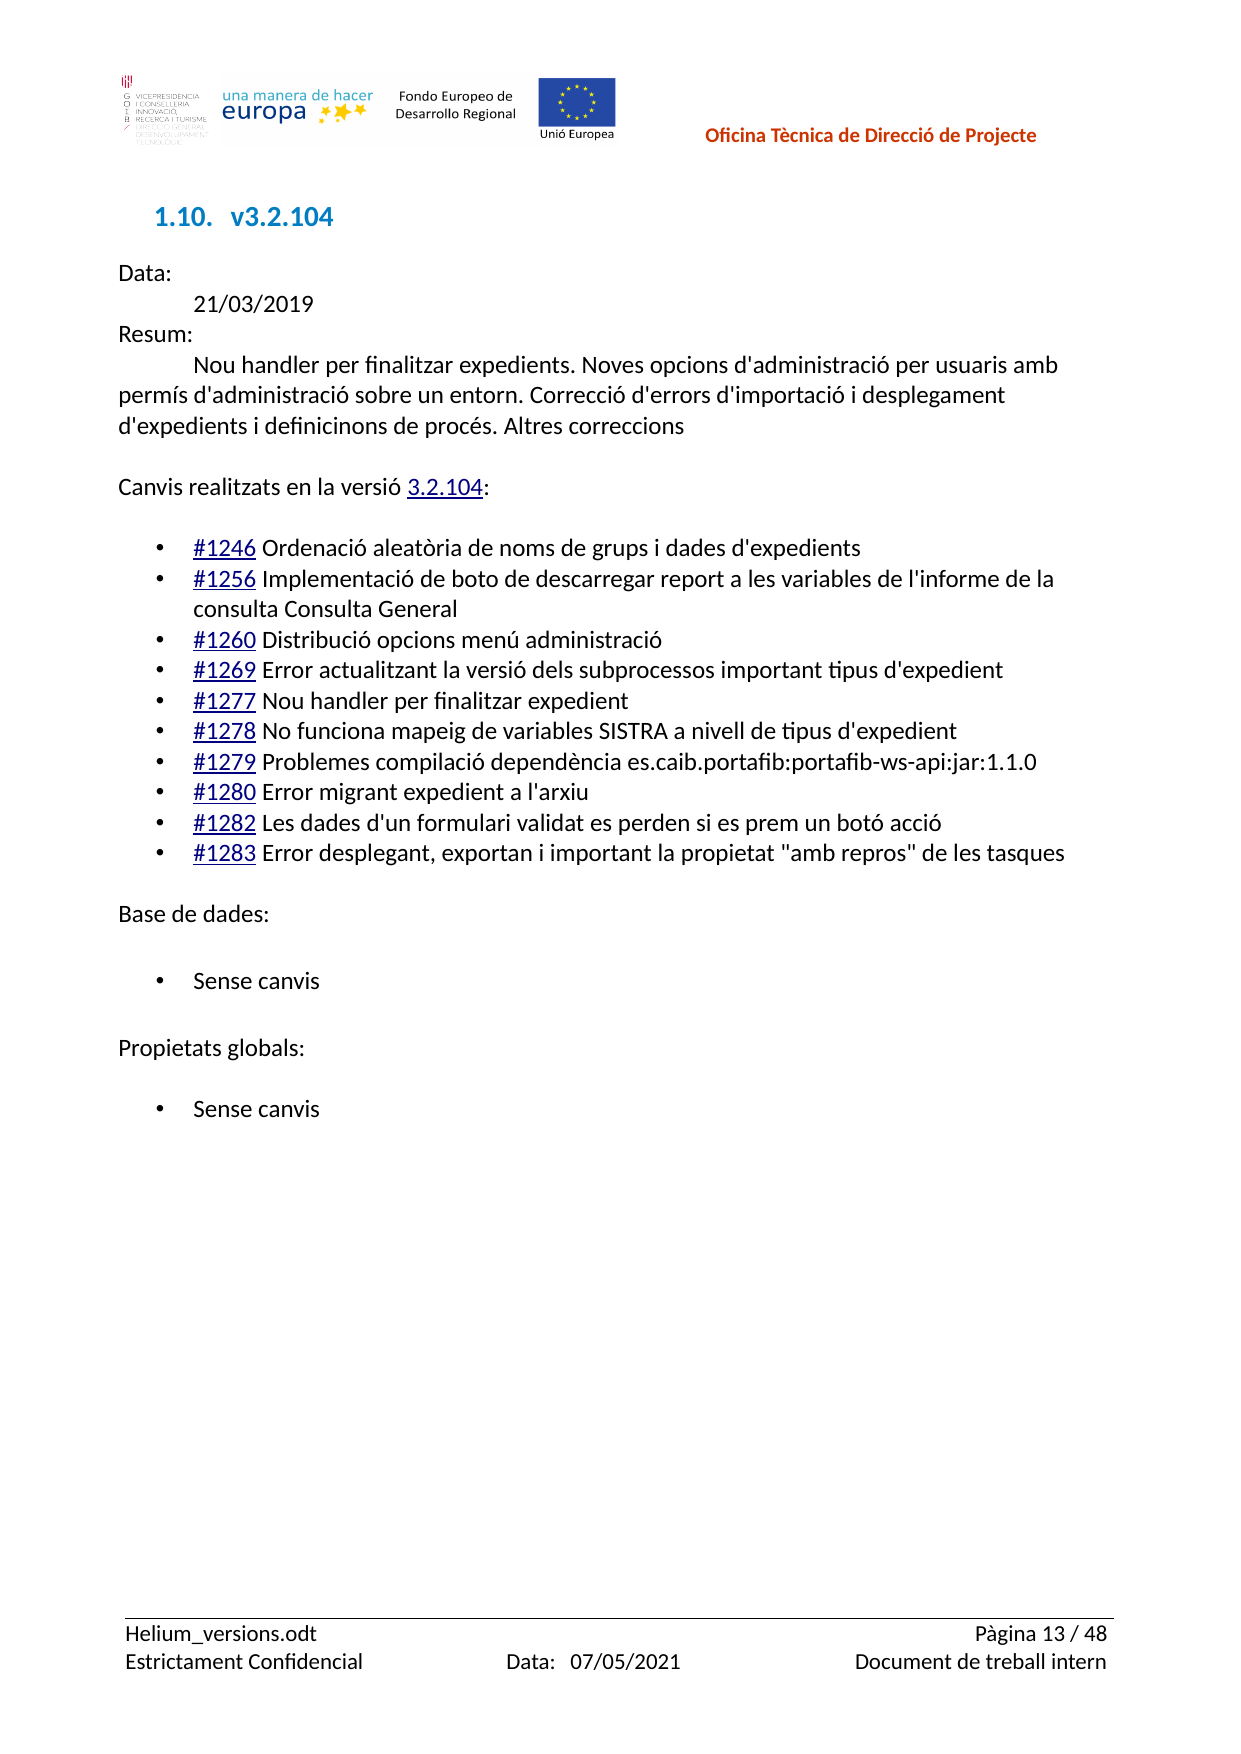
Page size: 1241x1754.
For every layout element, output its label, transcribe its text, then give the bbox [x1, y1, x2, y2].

picture [219, 73, 621, 147]
text Resum: [118, 319, 1122, 349]
list #1256 Implementació de boto de descarregar report a les variables de l'informe de la consulta Consulta General [156, 563, 1122, 624]
list Sense canvis [156, 966, 1122, 996]
list #1246 Ordenació aleatòria de noms de grups i dades d'expedients [156, 532, 1122, 563]
text Nou handler per finalitzar expedients. Noves opcions d'administració per usuaris amb permís d'administració sobre un entorn. Correcció d'errors d'importació i desplegament d'expedients i definicinons de procés. Altres correccions [118, 349, 1122, 441]
list #1277 Nou handler per finalitzar expedient [156, 685, 1122, 715]
text Canvis realitzats en la versió 3.2.104: [118, 471, 1122, 502]
list #1278 No funciona mapeig de variables SISTRA a nivell de tipus d'expedient [156, 715, 1122, 746]
text Base de dades: [118, 898, 1122, 929]
list #1280 Error migrant expedient a l'arxiu [156, 776, 1122, 807]
text Propietats globals: [118, 1032, 1122, 1063]
text Data: [118, 258, 1122, 288]
list #1260 Distribució opcions menú administració [156, 624, 1122, 654]
list #1282 Les dades d'un formulari validat es perden si es prem un botó acció [156, 807, 1122, 837]
picture [118, 73, 213, 147]
list #1279 Problemes compilació dependència es.caib.portafib:portafib-ws-api:jar:1.1.0 [156, 746, 1122, 776]
list #1269 Error actualitzant la versió dels subprocessos important tipus d'expedient [156, 654, 1122, 685]
subtitle v3.2.104 [153, 198, 1122, 234]
list Sense canvis [156, 1093, 1122, 1124]
text 21/03/2019 [118, 288, 1122, 319]
list #1283 Error desplegant, exportan i important la propietat "amb repros" de les tasques [156, 837, 1122, 868]
